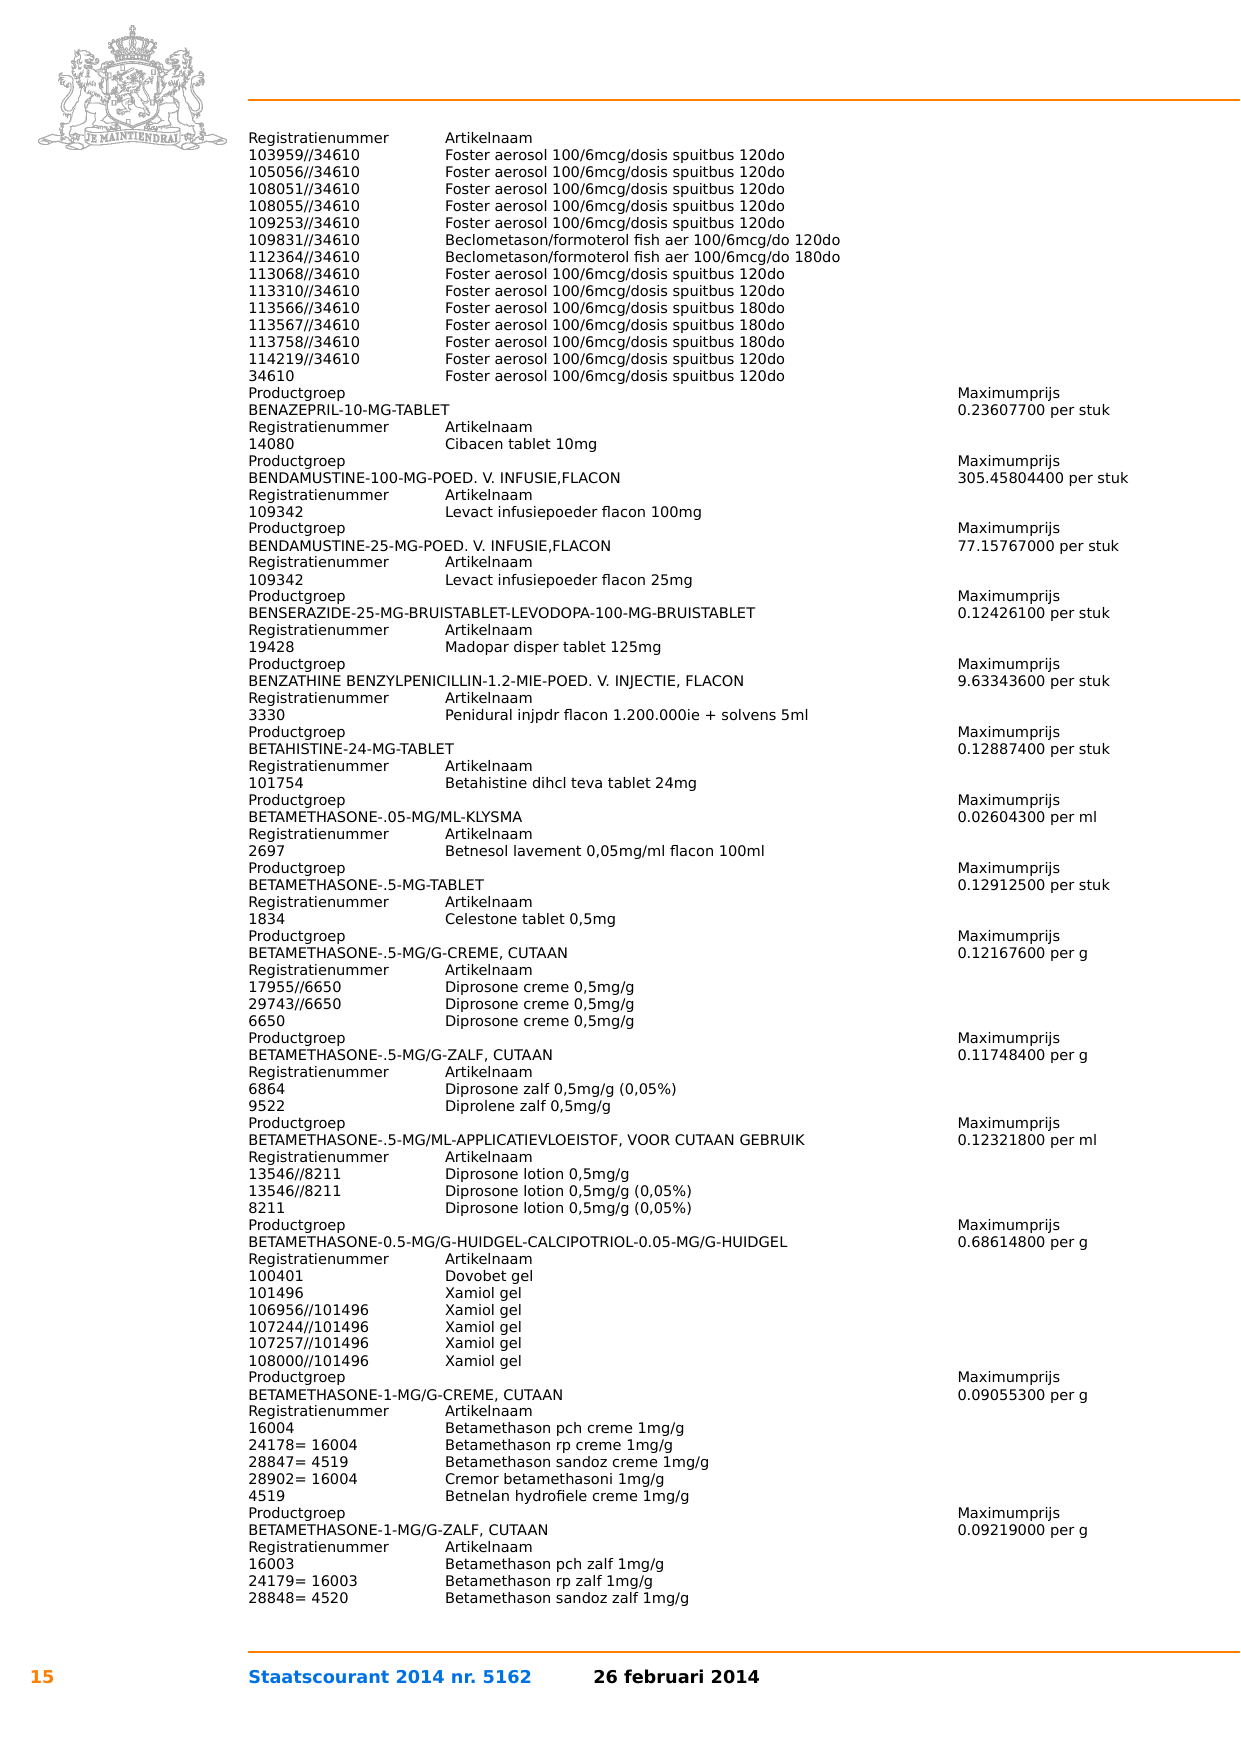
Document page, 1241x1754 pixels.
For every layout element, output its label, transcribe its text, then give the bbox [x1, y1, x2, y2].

table_cell Registratienummer [248, 826, 439, 843]
table_cell [951, 1353, 1163, 1369]
table_cell [951, 317, 1163, 334]
table_cell [951, 1454, 1163, 1471]
table_cell [951, 1471, 1163, 1488]
table_cell [951, 826, 1163, 843]
table_cell 0.68614800 per g [951, 1234, 1163, 1251]
table_cell BETAHISTINE-24-MG-TABLET [248, 741, 951, 758]
table_cell Xamiol gel [439, 1319, 951, 1335]
table_cell [951, 1335, 1163, 1352]
table_cell [439, 588, 951, 605]
table_cell Xamiol gel [439, 1301, 951, 1318]
table_cell Productgroep [248, 588, 439, 605]
table_cell Artikelnaam [439, 690, 951, 707]
table_cell 3330 [248, 707, 439, 724]
table_cell [439, 792, 951, 809]
table_cell 14080 [248, 436, 439, 452]
table_cell 107257//101496 [248, 1335, 439, 1352]
table_cell BENZATHINE BENZYLPENICILLIN-1.2-MIE-POED. V. INJECTIE, FLACON [248, 673, 951, 690]
table_cell [951, 283, 1163, 300]
table_cell [951, 1149, 1163, 1166]
table_cell 28847= 4519 [248, 1454, 439, 1471]
table_cell [951, 1200, 1163, 1217]
table_cell 0.09055300 per g [951, 1386, 1163, 1403]
table_cell [951, 843, 1163, 860]
table_cell Artikelnaam [439, 622, 951, 639]
table_cell Productgroep [248, 520, 439, 537]
table_cell [951, 996, 1163, 1013]
table_cell 13546//8211 [248, 1166, 439, 1183]
table_cell Productgroep [248, 792, 439, 809]
table_cell [439, 860, 951, 877]
table_cell Registratienummer [248, 758, 439, 775]
table_cell [951, 266, 1163, 283]
table_cell Productgroep [248, 1115, 439, 1132]
table_cell 4519 [248, 1488, 439, 1505]
table_cell Productgroep [248, 1369, 439, 1386]
table_cell [951, 351, 1163, 368]
table_cell Registratienummer [248, 690, 439, 707]
table_cell Foster aerosol 100/6mcg/dosis spuitbus 120do [439, 266, 951, 283]
table_cell Maximumprijs [951, 928, 1163, 945]
table_cell Artikelnaam [439, 554, 951, 571]
table_cell Registratienummer [248, 554, 439, 571]
table_cell Foster aerosol 100/6mcg/dosis spuitbus 180do [439, 334, 951, 351]
table_cell Artikelnaam [439, 419, 951, 436]
table_cell BENAZEPRIL-10-MG-TABLET [248, 402, 951, 418]
table_cell 0.12426100 per stuk [951, 605, 1163, 622]
table_cell [951, 1488, 1163, 1505]
table_cell 28848= 4520 [248, 1590, 439, 1607]
table_cell Dovobet gel [439, 1268, 951, 1284]
table_cell 101496 [248, 1285, 439, 1301]
table_cell 24178= 16004 [248, 1437, 439, 1454]
table_cell Celestone tablet 0,5mg [439, 911, 951, 928]
table_cell Diprosone zalf 0,5mg/g (0,05%) [439, 1081, 951, 1098]
table_cell [951, 1251, 1163, 1267]
table_cell 109831//34610 [248, 232, 439, 249]
table_cell [951, 249, 1163, 266]
table_cell Maximumprijs [951, 792, 1163, 809]
table_cell Registratienummer [248, 1149, 439, 1166]
table_cell 0.12887400 per stuk [951, 741, 1163, 758]
table_cell Maximumprijs [951, 724, 1163, 741]
table_cell Diprosone lotion 0,5mg/g [439, 1166, 951, 1183]
table_cell Betnelan hydrofiele creme 1mg/g [439, 1488, 951, 1505]
table_cell 16004 [248, 1420, 439, 1437]
table_cell Betamethason rp creme 1mg/g [439, 1437, 951, 1454]
table_cell [951, 486, 1163, 503]
table_cell Foster aerosol 100/6mcg/dosis spuitbus 120do [439, 283, 951, 300]
table_cell Betamethason pch creme 1mg/g [439, 1420, 951, 1437]
table_cell [951, 1064, 1163, 1081]
table_cell Registratienummer [248, 1403, 439, 1420]
table_cell [951, 504, 1163, 520]
table_cell [951, 639, 1163, 656]
table_cell Productgroep [248, 656, 439, 673]
table_cell 13546//8211 [248, 1183, 439, 1199]
table_cell 6650 [248, 1013, 439, 1030]
table_cell Registratienummer [248, 1539, 439, 1556]
table_cell Registratienummer [248, 962, 439, 979]
table_cell 6864 [248, 1081, 439, 1098]
table_cell Maximumprijs [951, 1217, 1163, 1233]
table_cell BETAMETHASONE-0.5-MG/G-HUIDGEL-CALCIPOTRIOL-0.05-MG/G-HUIDGEL [248, 1234, 951, 1251]
table_cell 108055//34610 [248, 198, 439, 215]
table_cell Beclometason/formoterol fish aer 100/6mcg/do 180do [439, 249, 951, 266]
table_cell Foster aerosol 100/6mcg/dosis spuitbus 120do [439, 215, 951, 232]
table_cell [951, 758, 1163, 775]
table_cell 108000//101496 [248, 1353, 439, 1369]
table_cell Artikelnaam [439, 1403, 951, 1420]
table_cell [951, 707, 1163, 724]
table_cell [951, 1590, 1163, 1607]
table_cell Madopar disper tablet 125mg [439, 639, 951, 656]
table_cell 103959//34610 [248, 147, 439, 164]
table_cell 113310//34610 [248, 283, 439, 300]
table_cell [439, 520, 951, 537]
table_cell Registratienummer [248, 1251, 439, 1267]
table_cell Maximumprijs [951, 656, 1163, 673]
table_cell [439, 928, 951, 945]
table_cell 113068//34610 [248, 266, 439, 283]
table_cell Foster aerosol 100/6mcg/dosis spuitbus 120do [439, 368, 951, 384]
table_cell Productgroep [248, 1217, 439, 1233]
table_cell BETAMETHASONE-.5-MG/G-ZALF, CUTAAN [248, 1047, 951, 1064]
table_cell [951, 622, 1163, 639]
table_cell Betnesol lavement 0,05mg/ml flacon 100ml [439, 843, 951, 860]
table_cell Xamiol gel [439, 1353, 951, 1369]
table_cell Betamethason sandoz creme 1mg/g [439, 1454, 951, 1471]
table_cell Diprosone creme 0,5mg/g [439, 979, 951, 996]
table_cell [951, 979, 1163, 996]
table_cell Productgroep [248, 1505, 439, 1522]
table_cell Foster aerosol 100/6mcg/dosis spuitbus 120do [439, 198, 951, 215]
table_cell [951, 164, 1163, 181]
table_cell Maximumprijs [951, 1115, 1163, 1132]
table_cell BETAMETHASONE-.5-MG/G-CREME, CUTAAN [248, 945, 951, 962]
table_cell Registratienummer [248, 894, 439, 911]
table_cell 16003 [248, 1556, 439, 1573]
table_cell 0.02604300 per ml [951, 809, 1163, 826]
table_cell Maximumprijs [951, 385, 1163, 402]
table_cell Betahistine dihcl teva tablet 24mg [439, 775, 951, 792]
table_cell 113566//34610 [248, 300, 439, 317]
table_cell [439, 1369, 951, 1386]
table_cell Maximumprijs [951, 520, 1163, 537]
table_cell [439, 385, 951, 402]
table_cell 8211 [248, 1200, 439, 1217]
table_cell Artikelnaam [439, 1064, 951, 1081]
table_cell Artikelnaam [439, 486, 951, 503]
table_cell Productgroep [248, 385, 439, 402]
table_cell Foster aerosol 100/6mcg/dosis spuitbus 120do [439, 351, 951, 368]
table_cell Maximumprijs [951, 1030, 1163, 1047]
table_cell Registratienummer [248, 622, 439, 639]
table_cell [951, 911, 1163, 928]
table_cell [951, 1166, 1163, 1183]
table_cell [951, 1301, 1163, 1318]
table_cell Foster aerosol 100/6mcg/dosis spuitbus 180do [439, 317, 951, 334]
table_cell 113567//34610 [248, 317, 439, 334]
table_cell BENDAMUSTINE-25-MG-POED. V. INFUSIE,FLACON [248, 538, 951, 554]
table_cell [951, 1403, 1163, 1420]
table_cell Foster aerosol 100/6mcg/dosis spuitbus 120do [439, 164, 951, 181]
table_cell Artikelnaam [439, 962, 951, 979]
table_cell 100401 [248, 1268, 439, 1284]
table_cell [951, 368, 1163, 384]
table_cell 108051//34610 [248, 181, 439, 198]
table_cell 17955//6650 [248, 979, 439, 996]
table_cell Registratienummer [248, 419, 439, 436]
table_cell 305.45804400 per stuk [951, 470, 1163, 486]
table_cell Productgroep [248, 453, 439, 469]
table_cell Foster aerosol 100/6mcg/dosis spuitbus 120do [439, 147, 951, 164]
table_cell [951, 1183, 1163, 1199]
table_cell [951, 419, 1163, 436]
table_cell Artikelnaam [439, 758, 951, 775]
table_cell Registratienummer [248, 130, 439, 147]
table_cell [951, 1573, 1163, 1590]
table_cell Maximumprijs [951, 1369, 1163, 1386]
table_cell [951, 215, 1163, 232]
table_cell [951, 1013, 1163, 1030]
table_cell Maximumprijs [951, 588, 1163, 605]
table_cell 114219//34610 [248, 351, 439, 368]
table_cell Betamethason rp zalf 1mg/g [439, 1573, 951, 1590]
table_cell Artikelnaam [439, 130, 951, 147]
table_cell Artikelnaam [439, 826, 951, 843]
table_cell 101754 [248, 775, 439, 792]
table_cell 106956//101496 [248, 1301, 439, 1318]
table_cell Diprolene zalf 0,5mg/g [439, 1098, 951, 1115]
table_cell Artikelnaam [439, 1251, 951, 1267]
table_cell [951, 436, 1163, 452]
table_cell [951, 147, 1163, 164]
table_cell [951, 962, 1163, 979]
table_cell [951, 690, 1163, 707]
table_cell 0.09219000 per g [951, 1522, 1163, 1539]
table_cell 0.12912500 per stuk [951, 877, 1163, 894]
table_cell Foster aerosol 100/6mcg/dosis spuitbus 120do [439, 181, 951, 198]
table_cell 2697 [248, 843, 439, 860]
table_cell 19428 [248, 639, 439, 656]
table_cell Levact infusiepoeder flacon 25mg [439, 571, 951, 588]
table_cell Betamethason pch zalf 1mg/g [439, 1556, 951, 1573]
table_cell Maximumprijs [951, 453, 1163, 469]
table_cell Artikelnaam [439, 894, 951, 911]
table_cell [951, 1539, 1163, 1556]
table_cell [951, 1420, 1163, 1437]
table_cell Productgroep [248, 928, 439, 945]
table_cell Foster aerosol 100/6mcg/dosis spuitbus 180do [439, 300, 951, 317]
table_cell 0.11748400 per g [951, 1047, 1163, 1064]
table_cell Artikelnaam [439, 1539, 951, 1556]
table_cell BETAMETHASONE-1-MG/G-ZALF, CUTAAN [248, 1522, 951, 1539]
table_cell [951, 1268, 1163, 1284]
table_cell 109342 [248, 504, 439, 520]
table_cell 9.63343600 per stuk [951, 673, 1163, 690]
table_cell Xamiol gel [439, 1285, 951, 1301]
table_cell 9522 [248, 1098, 439, 1115]
table_cell Xamiol gel [439, 1335, 951, 1352]
table_cell 105056//34610 [248, 164, 439, 181]
table_cell Levact infusiepoeder flacon 100mg [439, 504, 951, 520]
table_cell [951, 1285, 1163, 1301]
table_cell 109253//34610 [248, 215, 439, 232]
table_cell [951, 775, 1163, 792]
table_cell [951, 181, 1163, 198]
table_cell 0.23607700 per stuk [951, 402, 1163, 418]
table_cell [951, 894, 1163, 911]
table_cell [439, 1217, 951, 1233]
table_cell Diprosone lotion 0,5mg/g (0,05%) [439, 1183, 951, 1199]
table_cell 109342 [248, 571, 439, 588]
table_cell Registratienummer [248, 486, 439, 503]
table_cell 34610 [248, 368, 439, 384]
table_cell [951, 198, 1163, 215]
table_cell 29743//6650 [248, 996, 439, 1013]
table_cell 113758//34610 [248, 334, 439, 351]
table_cell [951, 1556, 1163, 1573]
picture [38, 25, 227, 150]
table_cell Artikelnaam [439, 1149, 951, 1166]
table_cell [951, 232, 1163, 249]
table_cell BETAMETHASONE-.5-MG-TABLET [248, 877, 951, 894]
table_cell BENDAMUSTINE-100-MG-POED. V. INFUSIE,FLACON [248, 470, 951, 486]
table_cell BETAMETHASONE-1-MG/G-CREME, CUTAAN [248, 1386, 951, 1403]
table_cell [439, 1115, 951, 1132]
table_cell 28902= 16004 [248, 1471, 439, 1488]
table_cell 107244//101496 [248, 1319, 439, 1335]
table_cell 0.12167600 per g [951, 945, 1163, 962]
table_cell [439, 1030, 951, 1047]
table_cell Beclometason/formoterol fish aer 100/6mcg/do 120do [439, 232, 951, 249]
table_cell [951, 1098, 1163, 1115]
table_cell Maximumprijs [951, 860, 1163, 877]
table_cell [439, 656, 951, 673]
table_cell Diprosone creme 0,5mg/g [439, 996, 951, 1013]
table_cell Cremor betamethasoni 1mg/g [439, 1471, 951, 1488]
table_cell [439, 1505, 951, 1522]
table_cell 112364//34610 [248, 249, 439, 266]
table_cell [951, 334, 1163, 351]
table_cell [951, 300, 1163, 317]
table_cell 1834 [248, 911, 439, 928]
table_cell 77.15767000 per stuk [951, 538, 1163, 554]
table_cell 0.12321800 per ml [951, 1132, 1163, 1149]
table_cell [951, 1437, 1163, 1454]
table_cell [439, 724, 951, 741]
table_cell Diprosone lotion 0,5mg/g (0,05%) [439, 1200, 951, 1217]
table_cell [951, 571, 1163, 588]
table_cell Betamethason sandoz zalf 1mg/g [439, 1590, 951, 1607]
table_cell BETAMETHASONE-.05-MG/ML-KLYSMA [248, 809, 951, 826]
table_cell [951, 1319, 1163, 1335]
table_cell BENSERAZIDE-25-MG-BRUISTABLET-LEVODOPA-100-MG-BRUISTABLET [248, 605, 951, 622]
table_cell 24179= 16003 [248, 1573, 439, 1590]
table_cell Diprosone creme 0,5mg/g [439, 1013, 951, 1030]
table_cell [951, 1081, 1163, 1098]
table_cell BETAMETHASONE-.5-MG/ML-APPLICATIEVLOEISTOF, VOOR CUTAAN GEBRUIK [248, 1132, 951, 1149]
table_cell Productgroep [248, 724, 439, 741]
table_cell [439, 453, 951, 469]
table_cell Maximumprijs [951, 1505, 1163, 1522]
table_cell Registratienummer [248, 1064, 439, 1081]
table_cell [951, 130, 1163, 147]
table_cell [951, 554, 1163, 571]
table_cell Productgroep [248, 860, 439, 877]
table_cell Cibacen tablet 10mg [439, 436, 951, 452]
table_cell Productgroep [248, 1030, 439, 1047]
table_cell Penidural injpdr flacon 1.200.000ie + solvens 5ml [439, 707, 951, 724]
